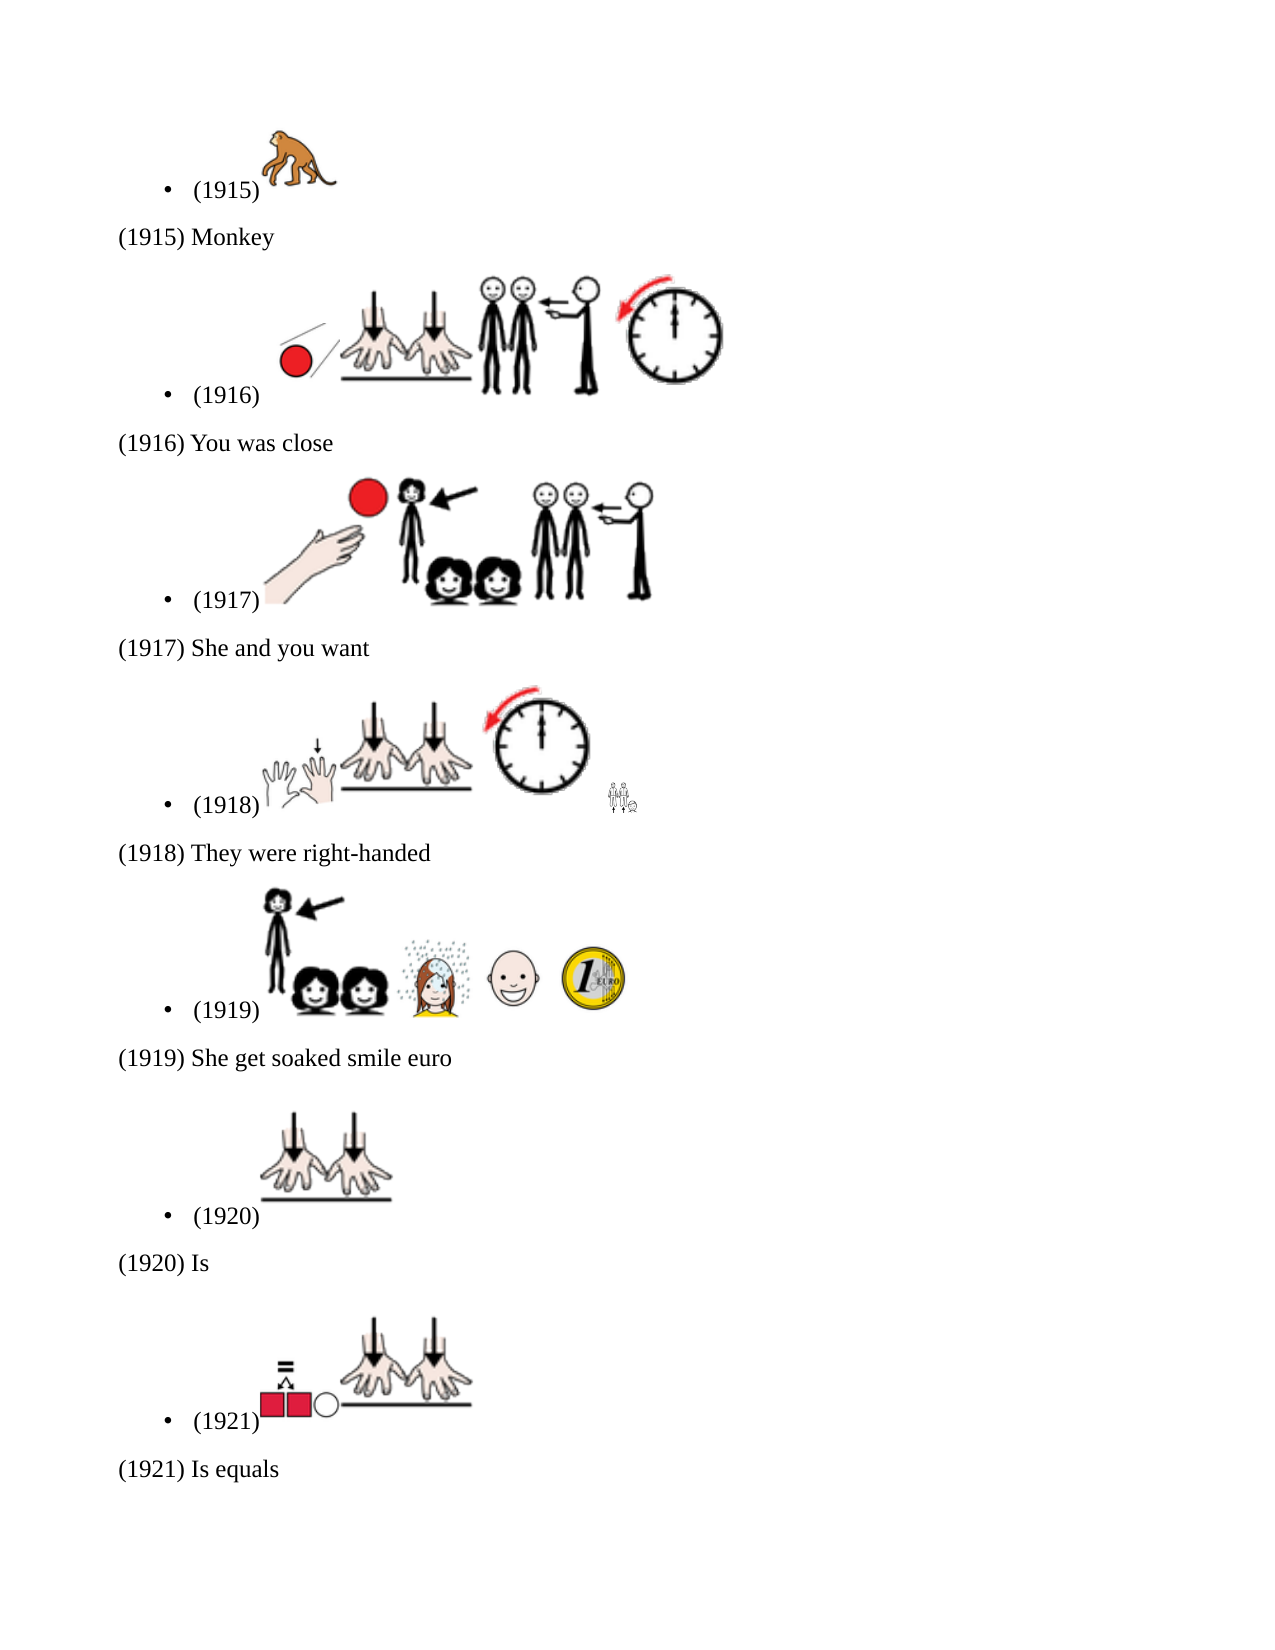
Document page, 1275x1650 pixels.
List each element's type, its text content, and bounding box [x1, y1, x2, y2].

text (1918) They were right-handed [118, 838, 1157, 867]
text (1920) Is [118, 1248, 1157, 1277]
list (1921) [164, 1403, 1157, 1435]
list (1920) [164, 1198, 1157, 1229]
picture [259, 270, 740, 404]
picture [259, 1090, 394, 1225]
list (1916) [164, 377, 1157, 409]
list (1918) [164, 788, 1157, 819]
list (1917) [164, 582, 1157, 614]
picture [259, 680, 639, 814]
text (1919) She get soaked smile euro [118, 1043, 1157, 1072]
picture [259, 475, 660, 609]
text (1915) Monkey [118, 222, 1157, 251]
picture [259, 1296, 474, 1430]
text (1916) You was close [118, 428, 1157, 456]
text (1917) She and you want [118, 633, 1157, 662]
text (1921) Is equals [118, 1454, 1157, 1482]
list (1915) [164, 172, 1157, 203]
picture [259, 118, 340, 199]
list (1919) [164, 993, 1157, 1024]
picture [259, 885, 634, 1019]
